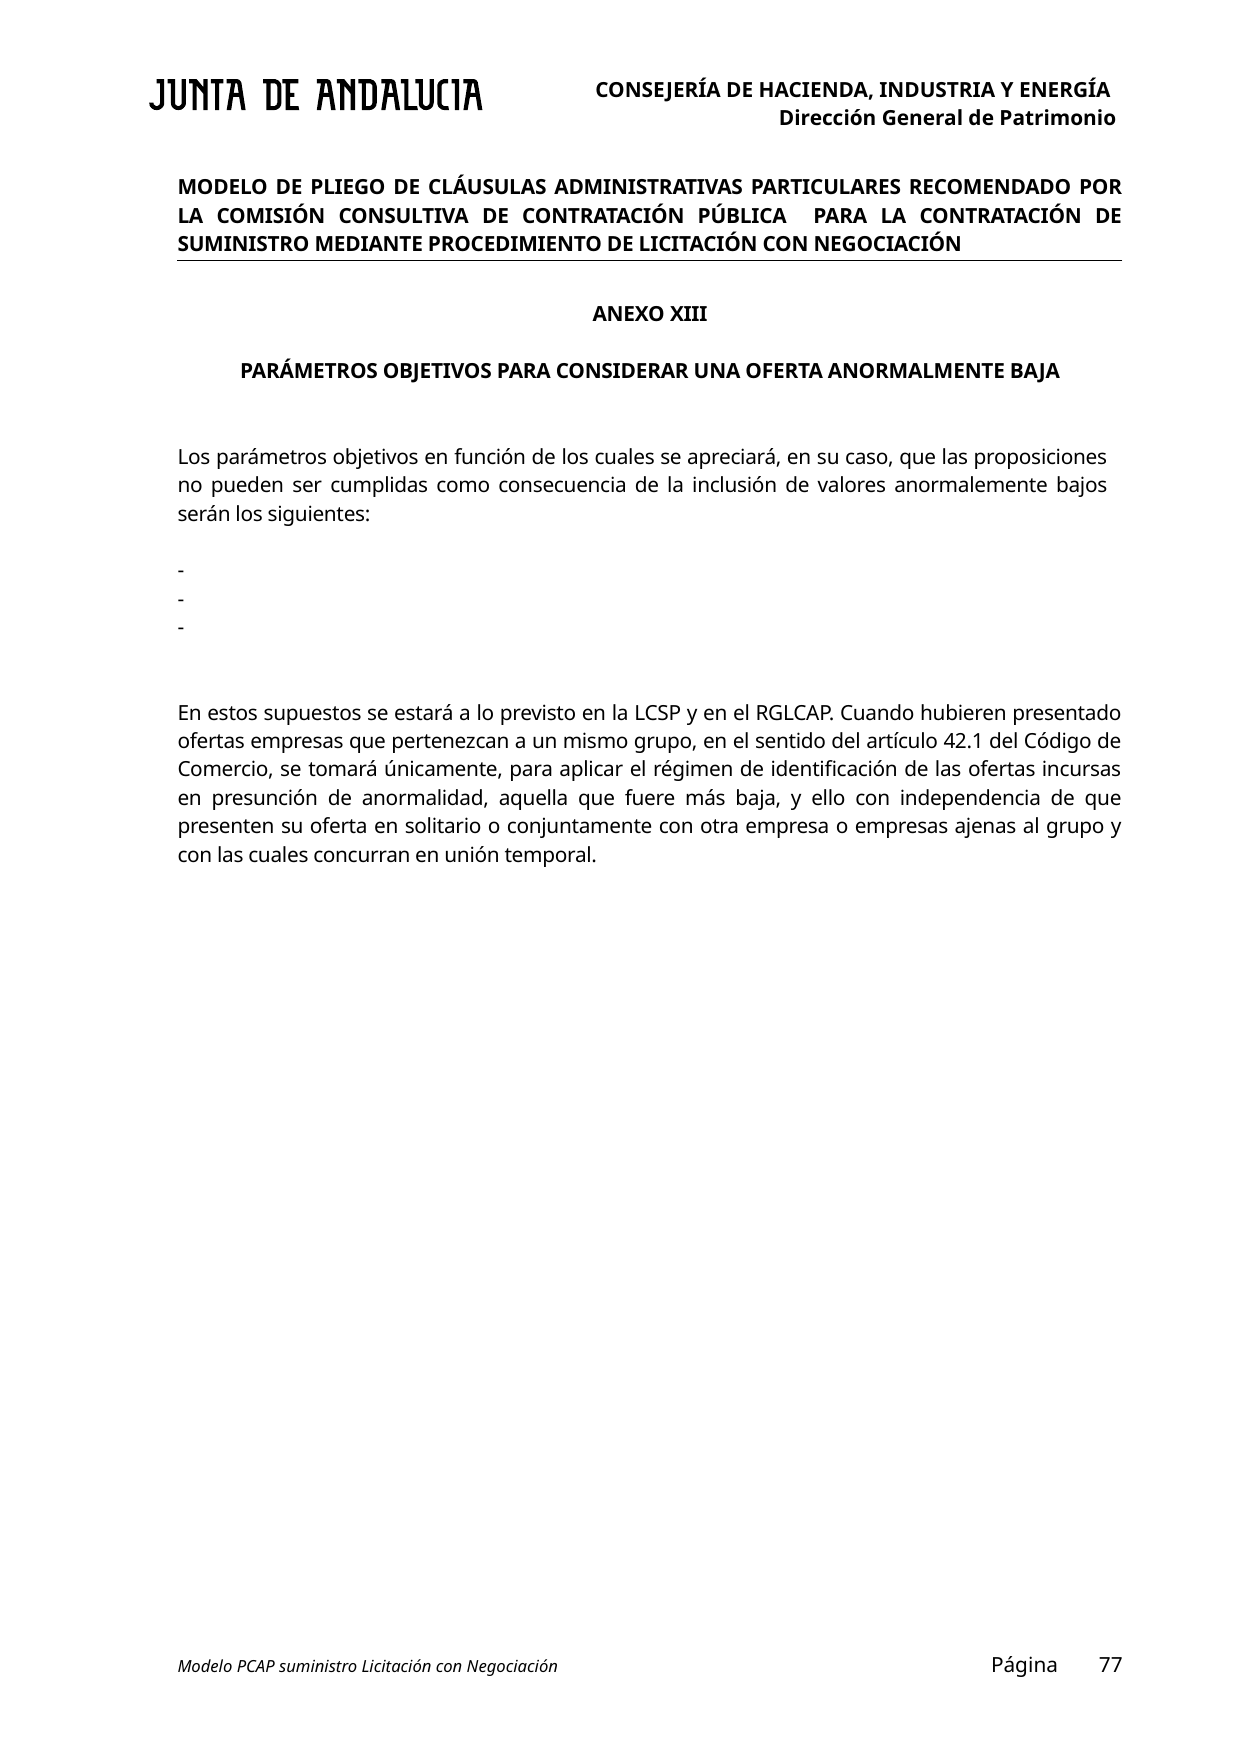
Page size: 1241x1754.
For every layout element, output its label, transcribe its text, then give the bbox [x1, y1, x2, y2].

text ANEXO XIII [177, 299, 1122, 328]
text Los parámetros objetivos en función de los cuales se apreciará, en su caso, que las proposiciones no pueden ser cumplidas como consecuencia de la inclusión de valores anormalemente bajos serán los siguientes: [177, 442, 1108, 527]
text PARÁMETROS OBJETIVOS PARA CONSIDERAR UNA OFERTA ANORMALMENTE BAJA [177, 356, 1122, 385]
text - [177, 584, 1108, 612]
text - [177, 556, 1108, 584]
text - [177, 612, 1108, 641]
text En estos supuestos se estará a lo previsto en la LCSP y en el RGLCAP. Cuando hubieren presentado ofertas empresas que pertenezcan a un mismo grupo, en el sentido del artículo 42.1 del Código de Comercio, se tomará únicamente, para aplicar el régimen de identificación de las ofertas incursas en presunción de anormalidad, aquella que fuere más baja, y ello con independencia de que presenten su oferta en solitario o conjuntamente con otra empresa o empresas ajenas al grupo y con las cuales concurran en unión temporal. [177, 698, 1122, 868]
list MODELO DE PLIEGO DE CLÁUSULAS ADMINISTRATIVAS PARTICULARES RECOMENDADO POR LA COMISIÓN CONSULTIVA DE CONTRATACIÓN PÚBLICA PARA LA CONTRATACIÓN DE SUMINISTRO MEDIANTE PROCEDIMIENTO DE LICITACIÓN CON NEGOCIACIÓN [177, 172, 1122, 260]
